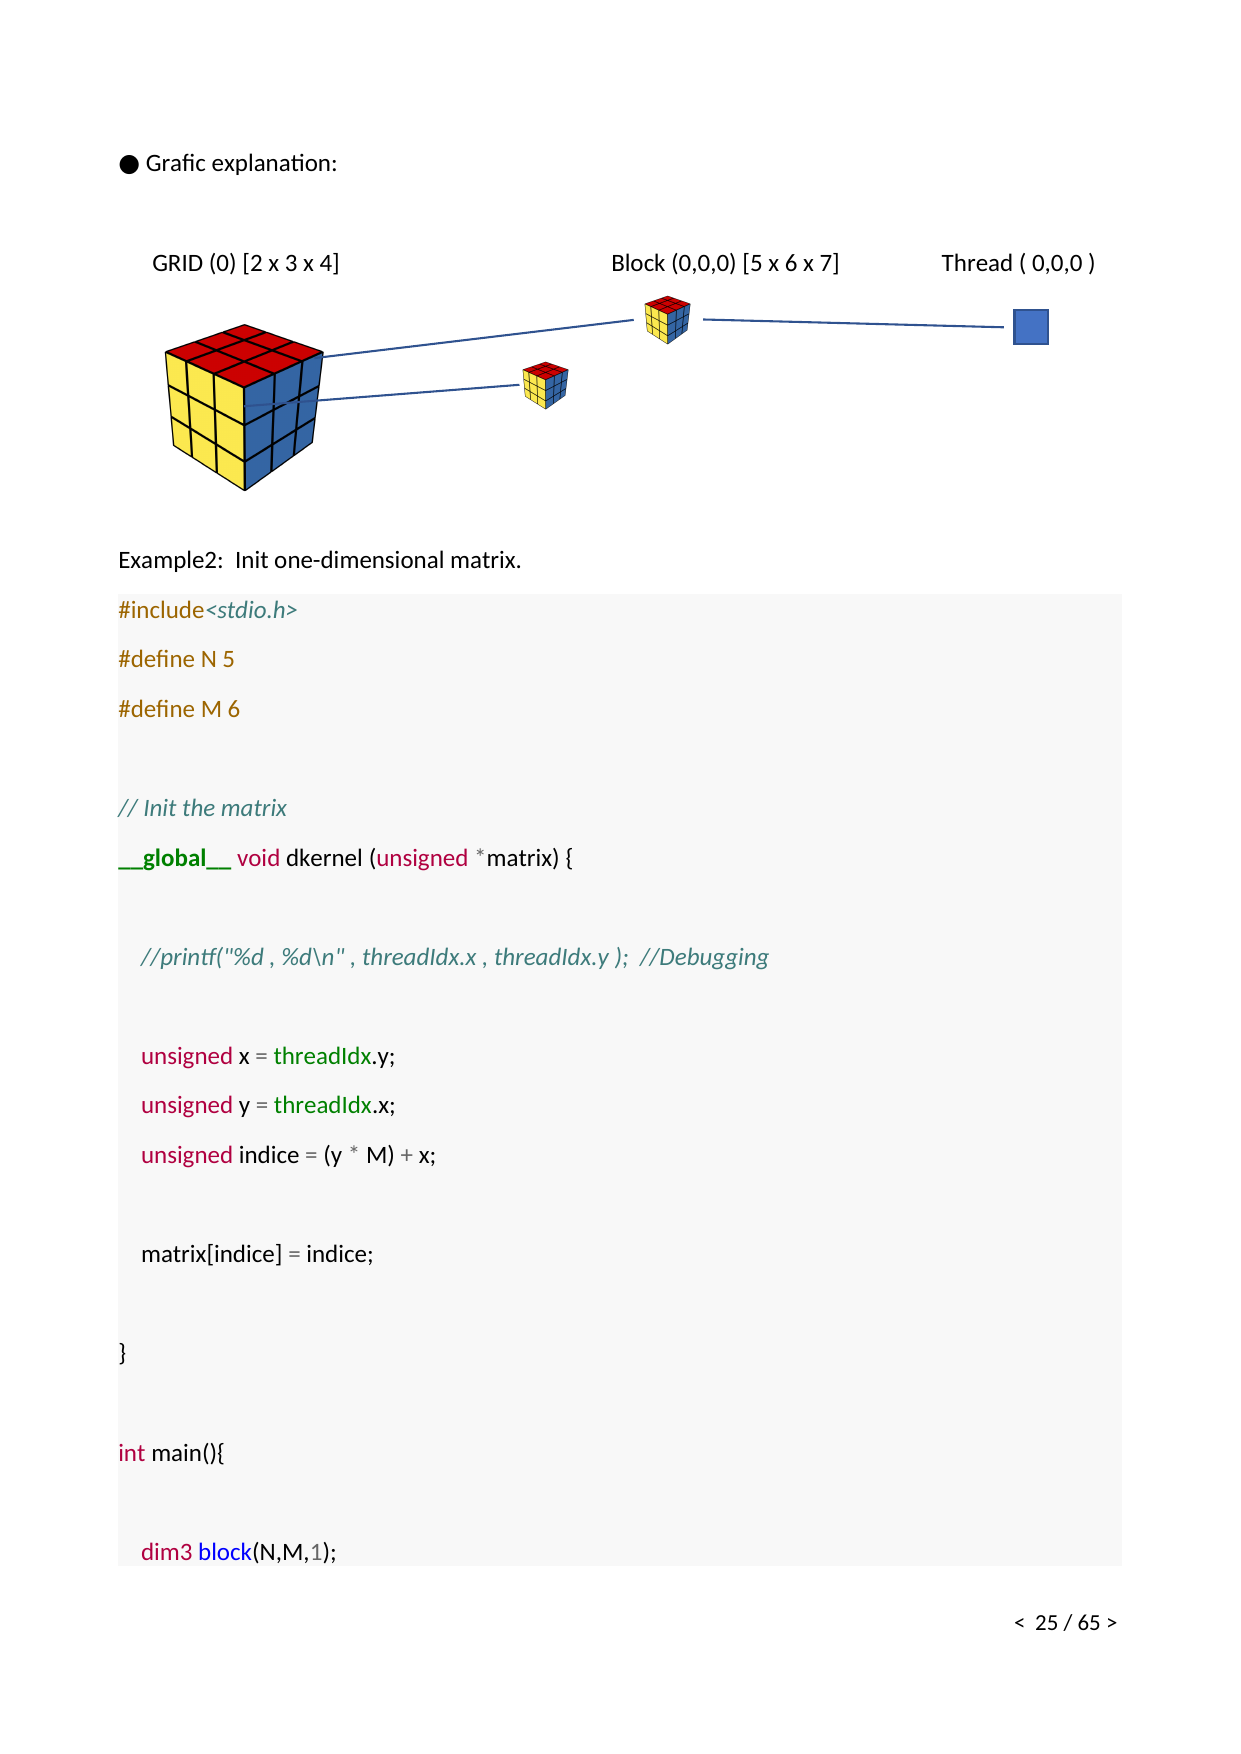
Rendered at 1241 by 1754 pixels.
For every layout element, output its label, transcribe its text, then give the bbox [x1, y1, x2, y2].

text __global__ void dkernel (unsigned *matrix) { [118, 842, 1122, 872]
text #define M 6 [118, 693, 1122, 723]
text unsigned x = threadIdx.y; [118, 1040, 1122, 1071]
picture [522, 360, 570, 411]
text unsigned y = threadIdx.x; [118, 1090, 1122, 1120]
text ● Grafic explanation: [118, 148, 1122, 178]
text GRID (0) [2 x 3 x 4] Block (0,0,0) [5 x 6 x 7] Thread ( 0,0,0 ) [118, 247, 1122, 277]
text unsigned indice = (y * M) + x; [118, 1139, 1122, 1170]
text int main(){ [118, 1437, 1122, 1467]
text #define N 5 [118, 643, 1122, 674]
text //printf("%d , %d\n" , threadIdx.x , threadIdx.y ); //Debugging [118, 941, 1122, 971]
text Example2: Init one-dimensional matrix. [118, 544, 1122, 575]
picture [643, 295, 692, 346]
text dim3 block(N,M,1); [118, 1536, 1122, 1566]
text matrix[indice] = indice; [118, 1238, 1122, 1269]
text // Init the matrix [118, 792, 1122, 823]
text } [118, 1338, 1122, 1368]
picture [159, 318, 329, 497]
text #include<stdio.h> [118, 594, 1122, 624]
